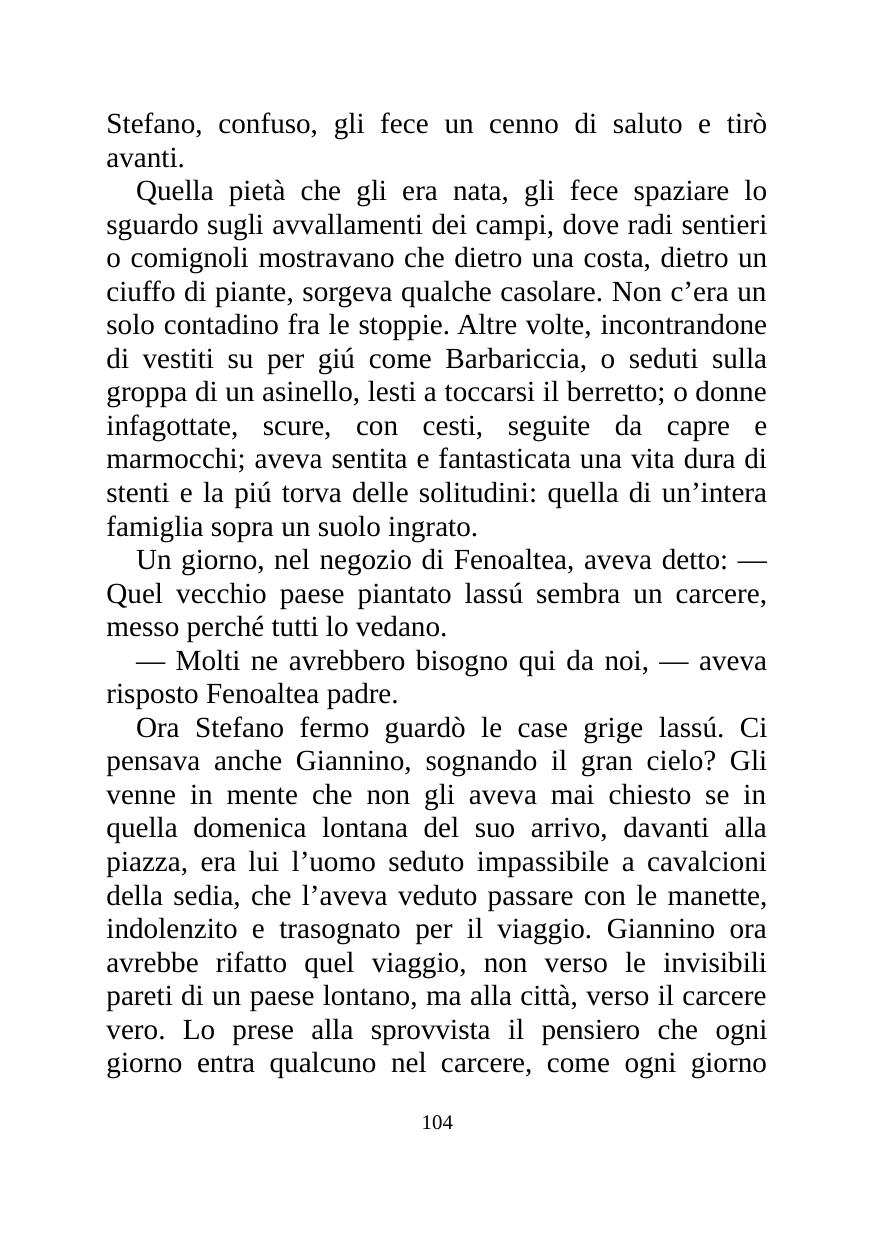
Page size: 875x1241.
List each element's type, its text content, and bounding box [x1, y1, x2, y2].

text Un giorno, nel negozio di Fenoaltea, aveva detto: — Quel vecchio paese piantato lassú sembra un carcere, messo perché tutti lo vedano. [106, 542, 768, 643]
text Stefano, confuso, gli fece un cenno di saluto e tirò avanti. [106, 106, 768, 173]
text Ora Stefano fermo guardò le case grige lassú. Ci pensava anche Giannino, sognando il gran cielo? Gli venne in mente che non gli aveva mai chiesto se in quella domenica lontana del suo arrivo, davanti alla piazza, era lui l’uomo seduto impassibile a cavalcioni della sedia, che l’aveva veduto passare con le manette, indolenzito e trasognato per il viaggio. Giannino ora avrebbe rifatto quel viaggio, non verso le invisibili pareti di un paese lontano, ma alla città, verso il carcere vero. Lo prese alla sprovvista il pensiero che ogni giorno entra qualcuno nel carcere, come ogni giorno [106, 710, 768, 1079]
text Quella pietà che gli era nata, gli fece spaziare lo sguardo sugli avvallamenti dei campi, dove radi sentieri o comignoli mostravano che dietro una costa, dietro un ciuffo di piante, sorgeva qualche casolare. Non c’era un solo contadino fra le stoppie. Altre volte, incontrandone di vestiti su per giú come Barbariccia, o seduti sulla groppa di un asinello, lesti a toccarsi il berretto; o donne infagottate, scure, con cesti, seguite da capre e marmocchi; aveva sentita e fantasticata una vita dura di stenti e la piú torva delle solitudini: quella di un’intera famiglia sopra un suolo ingrato. [106, 173, 768, 542]
text — Molti ne avrebbero bisogno qui da noi, — aveva risposto Fenoaltea padre. [106, 643, 768, 710]
